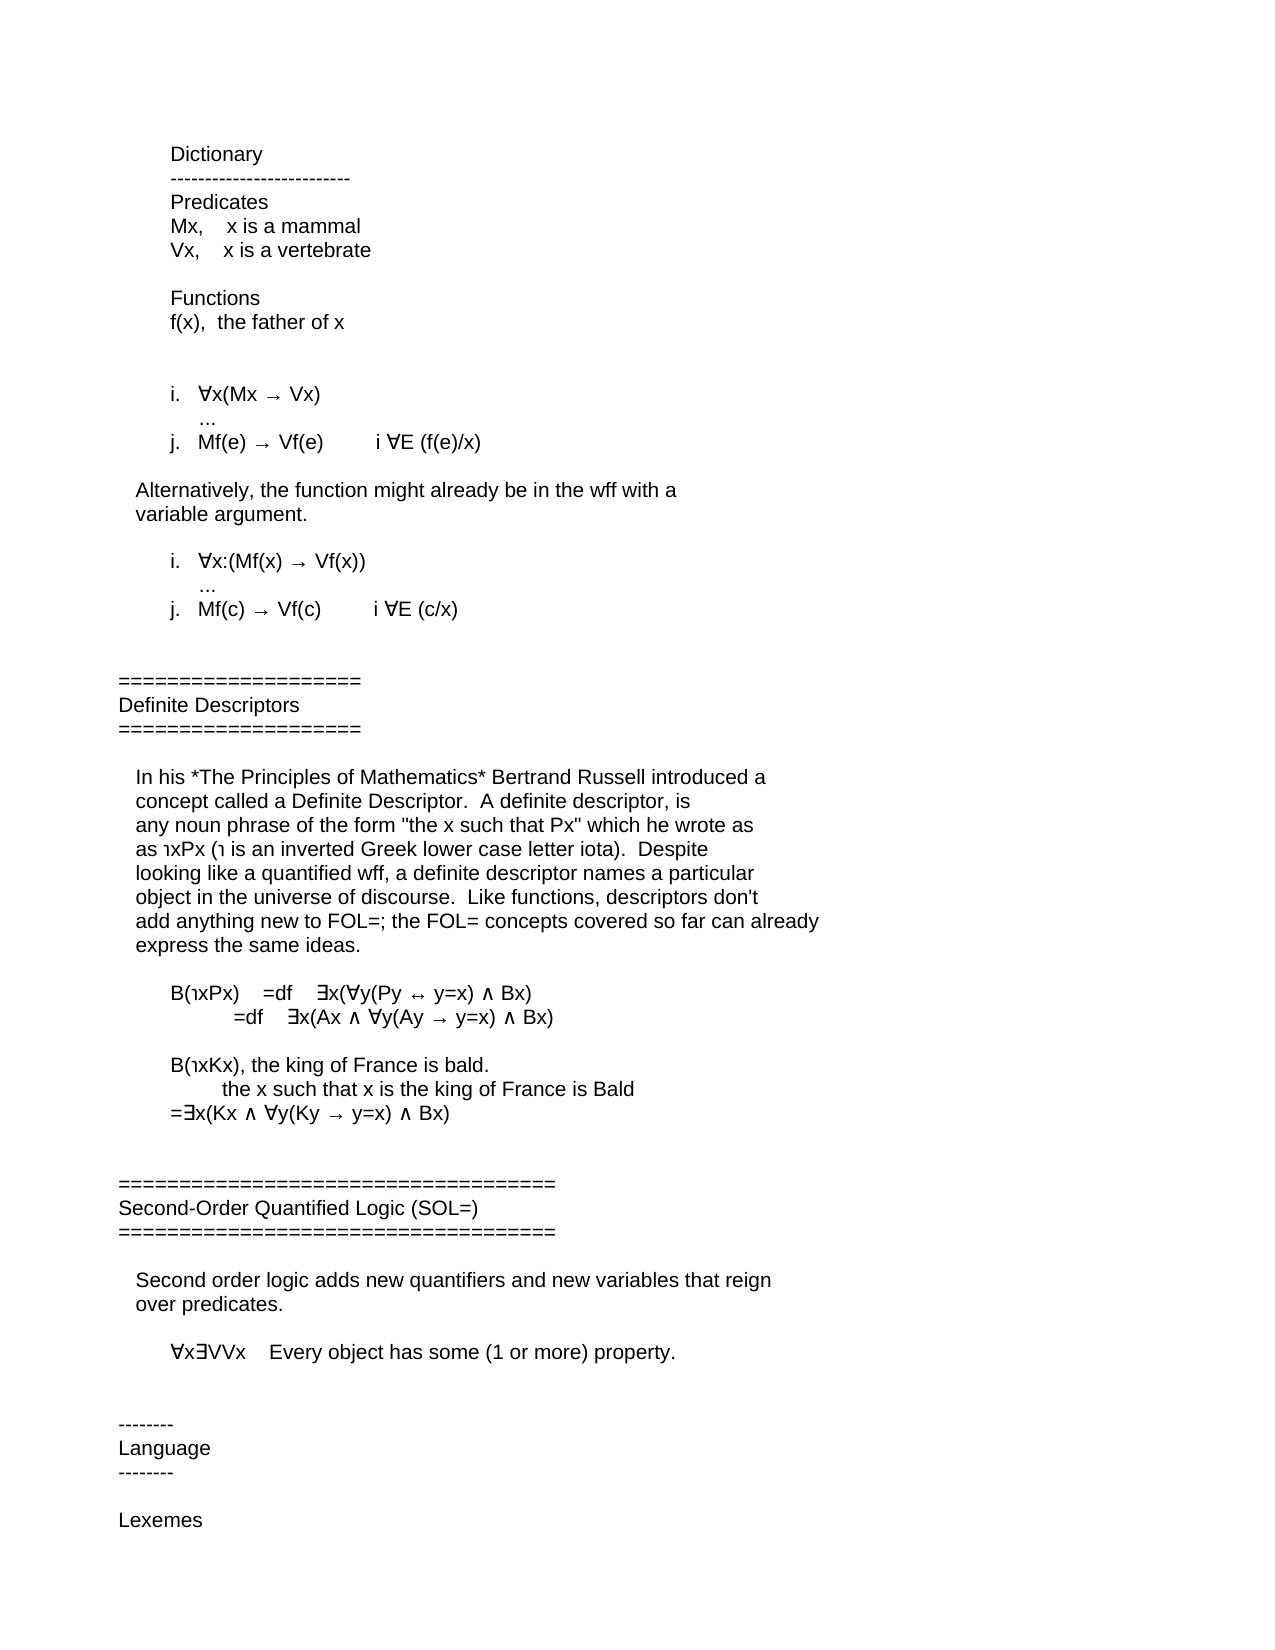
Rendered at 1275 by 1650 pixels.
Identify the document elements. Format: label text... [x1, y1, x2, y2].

text =df ∃x(Ax ∧ ∀y(Ay → y=x) ∧ Bx) [118, 1004, 1157, 1028]
text f(x), the father of x [118, 310, 1157, 334]
text concept called a Definite Descriptor. A definite descriptor, is [118, 789, 1157, 813]
text the x such that x is the king of France is Bald [118, 1076, 1157, 1100]
text looking like a quantified wff, a definite descriptor names a particular [118, 861, 1157, 885]
text B(℩xKx), the king of France is bald. [118, 1052, 1157, 1076]
text -------- [118, 1460, 1157, 1484]
text object in the universe of discourse. Like functions, descriptors don't [118, 885, 1157, 909]
text -------- [118, 1412, 1157, 1436]
text =∃x(Kx ∧ ∀y(Ky → y=x) ∧ Bx) [118, 1100, 1157, 1124]
text any noun phrase of the form "the x such that Px" which he wrote as [118, 813, 1157, 837]
text ... [118, 406, 1157, 429]
text Predicates [118, 190, 1157, 214]
text Second order logic adds new quantifiers and new variables that reign [118, 1268, 1157, 1292]
text ==================================== [118, 1220, 1157, 1244]
text Lexemes [118, 1508, 1157, 1532]
text add anything new to FOL=; the FOL= concepts covered so far can already [118, 909, 1157, 933]
text ==================== [118, 717, 1157, 741]
text Second-Order Quantified Logic (SOL=) [118, 1196, 1157, 1220]
text ==================== [118, 669, 1157, 693]
text i. ∀x:(Mf(x) → Vf(x)) [118, 549, 1157, 573]
text over predicates. [118, 1292, 1157, 1316]
text -------------------------- [118, 166, 1157, 190]
text j. Mf(c) → Vf(c) i ∀E (c/x) [118, 597, 1157, 621]
text B(℩xPx) =df ∃x(∀y(Py ↔ y=x) ∧ Bx) [118, 981, 1157, 1004]
text Alternatively, the function might already be in the wff with a [118, 477, 1157, 501]
text variable argument. [118, 501, 1157, 525]
text as ℩xPx (℩ is an inverted Greek lower case letter iota). Despite [118, 837, 1157, 861]
text j. Mf(e) → Vf(e) i ∀E (f(e)/x) [118, 429, 1157, 453]
text Language [118, 1436, 1157, 1460]
text In his *The Principles of Mathematics* Bertrand Russell introduced a [118, 765, 1157, 789]
text express the same ideas. [118, 933, 1157, 957]
text ... [118, 573, 1157, 597]
text Vx, x is a vertebrate [118, 238, 1157, 262]
text ∀x∃VVx Every object has some (1 or more) property. [118, 1340, 1157, 1364]
text Dictionary [118, 142, 1157, 166]
text ==================================== [118, 1172, 1157, 1196]
text i. ∀x(Mx → Vx) [118, 382, 1157, 406]
text Definite Descriptors [118, 693, 1157, 717]
text Functions [118, 286, 1157, 310]
text Mx, x is a mammal [118, 214, 1157, 238]
